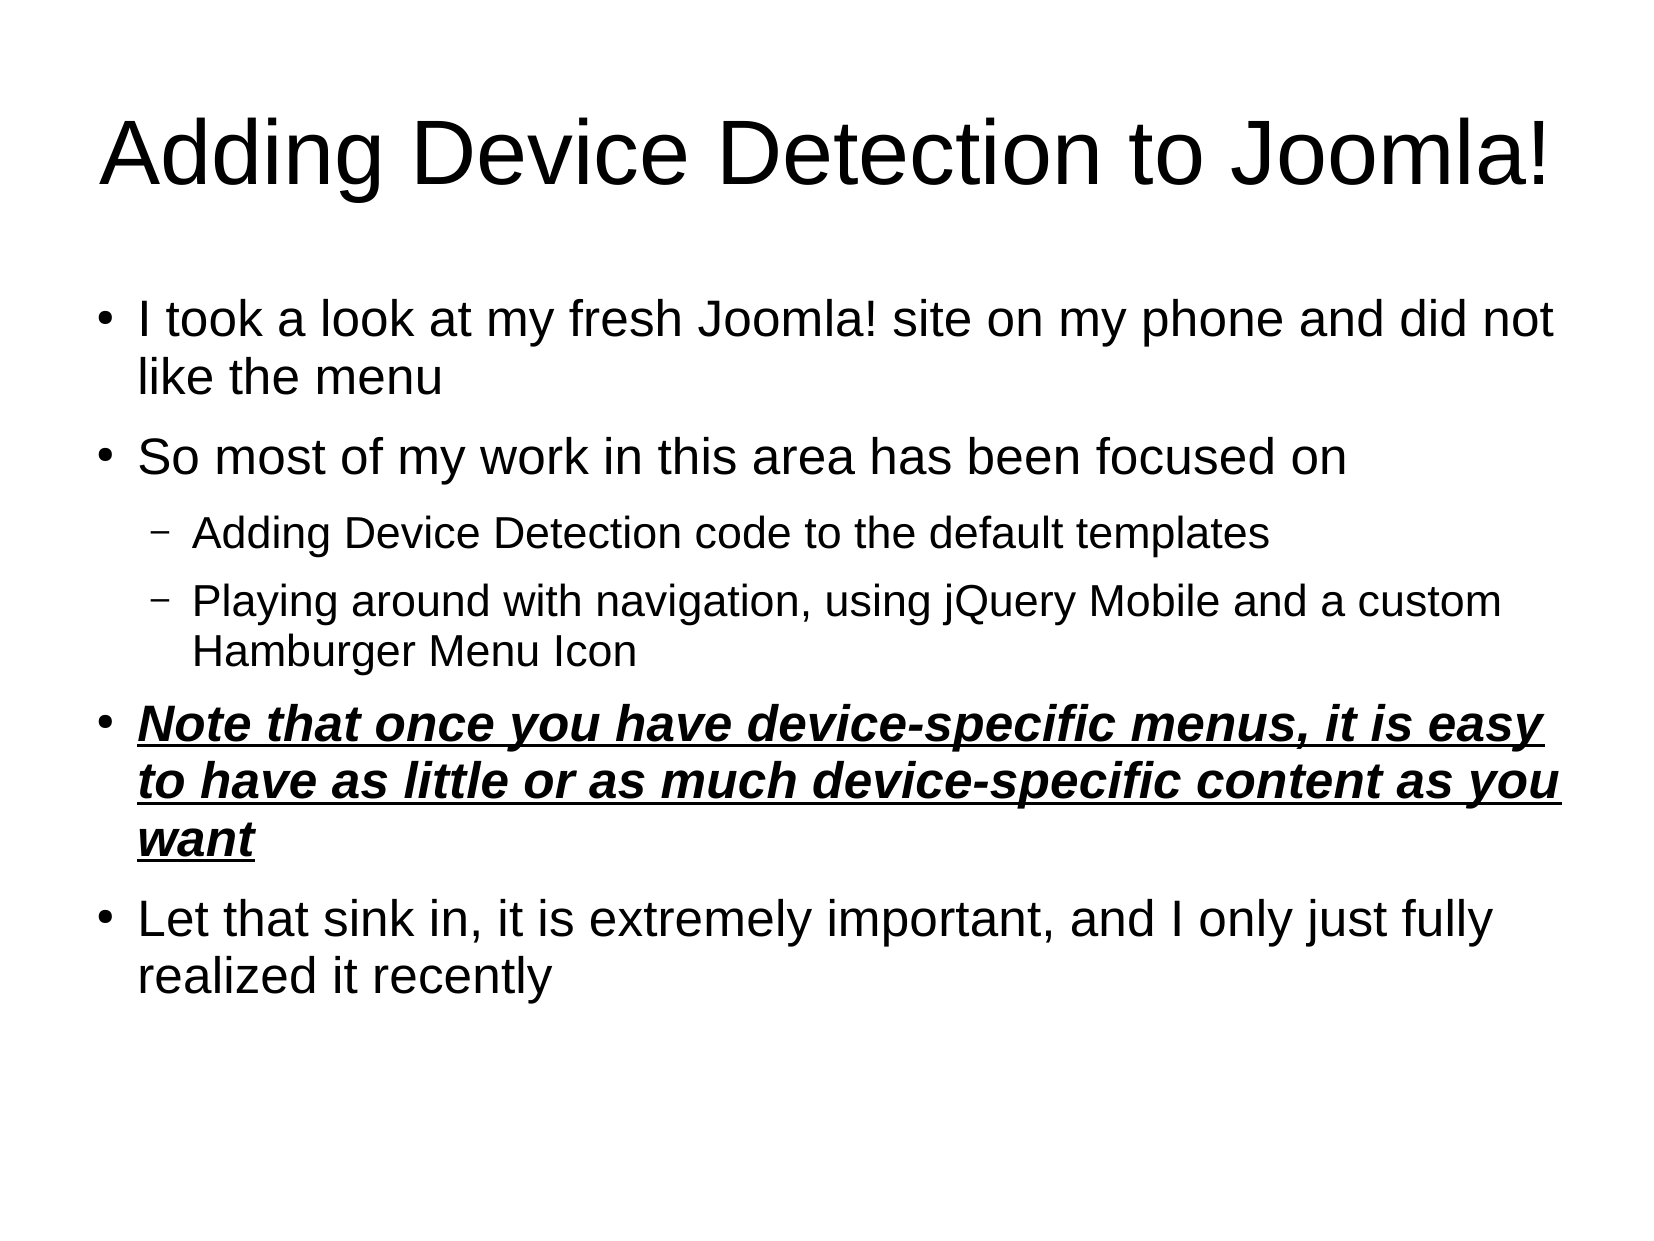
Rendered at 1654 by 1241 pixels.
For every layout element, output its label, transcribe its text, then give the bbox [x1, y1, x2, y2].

list I took a look at my fresh Joomla! site on my phone and did not like the menu So most of my work in this area has been focused on Adding Device Detection code to the default templates Playing around with navigation, using jQuery Mobile and a custom Hamburger Menu Icon Note that once you have device-specific menus, it is easy to have as little or as much device-specific content as you want Let that sink in, it is extremely important, and I only just fully realized it recently [82, 290, 1571, 1010]
title Adding Device Detection to Joomla! [82, 49, 1571, 257]
